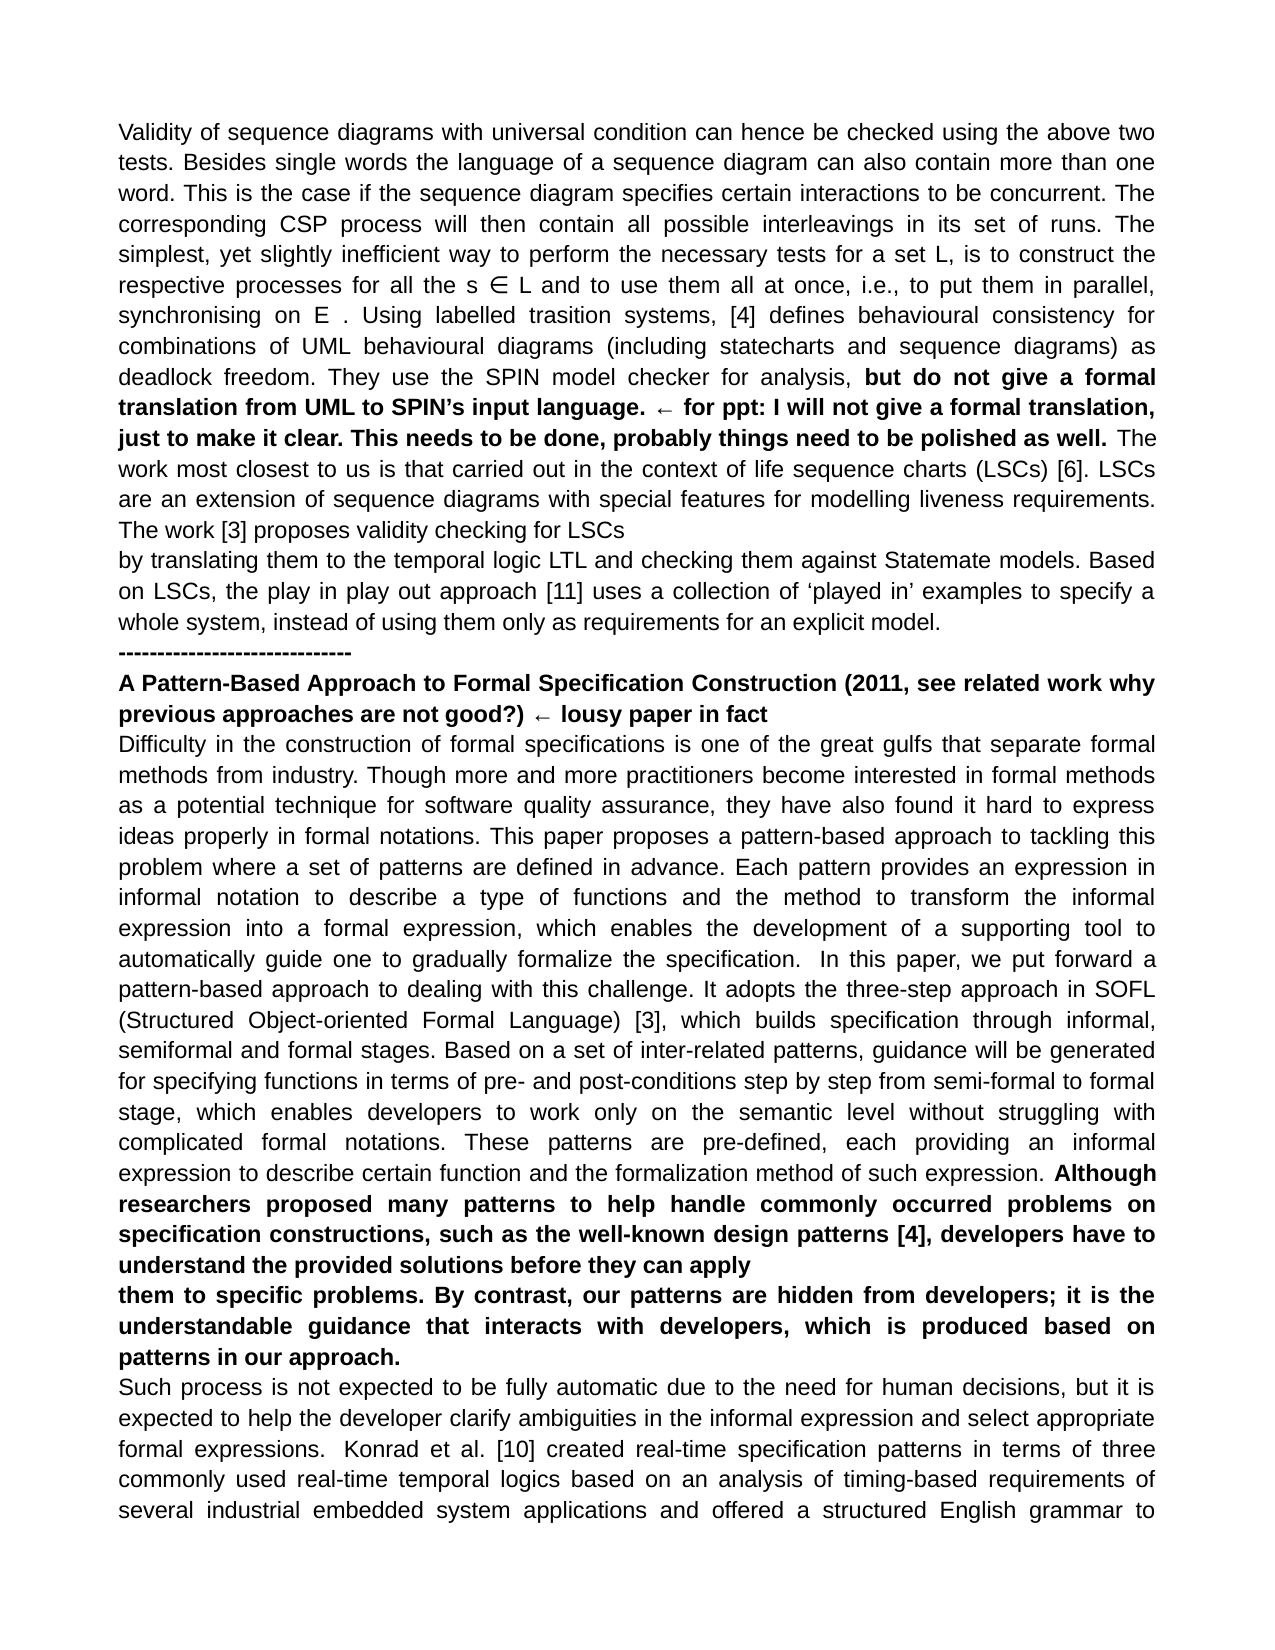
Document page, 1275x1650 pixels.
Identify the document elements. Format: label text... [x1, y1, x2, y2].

text Such process is not expected to be fully automatic due to the need for human decisions, but it is expected to help the developer clarify ambiguities in the informal expression and select appropriate formal expressions. Konrad et al. [10] created real-time specification patterns in terms of three commonly used real-time temporal logics based on an analysis of timing-based requirements of several industrial embedded system applications and offered a structured English grammar to [118, 1374, 1157, 1523]
text A Pattern-Based Approach to Formal Specification Construction (2011, see related work why previous approaches are not good?) ← lousy paper in fact [118, 669, 1157, 727]
text Validity of sequence diagrams with universal condition can hence be checked using the above two tests. Besides single words the language of a sequence diagram can also contain more than one word. This is the case if the sequence diagram specifies certain interactions to be concurrent. The corresponding CSP process will then contain all possible interleavings in its set of runs. The simplest, yet slightly inefficient way to perform the necessary tests for a set L, is to construct the respective processes for all the s ∈ L and to use them all at once, i.e., to put them in parallel, synchronising on E . Using labelled trasition systems, [4] defines behavioural consistency for combinations of UML behavioural diagrams (including statecharts and sequence diagrams) as deadlock freedom. They use the SPIN model checker for analysis, but do not give a formal translation from UML to SPIN’s input language. ← for ppt: I will not give a formal translation, just to make it clear. This needs to be done, probably things need to be polished as well. The work most closest to us is that carried out in the context of life sequence charts (LSCs) [6]. LSCs are an extension of sequence diagrams with special features for modelling liveness requirements. The work [3] proposes validity checking for LSCs [118, 118, 1157, 543]
text them to specific problems. By contrast, our patterns are hidden from developers; it is the understandable guidance that interacts with developers, which is produced based on patterns in our approach. [118, 1282, 1157, 1370]
text by translating them to the temporal logic LTL and checking them against Statemate models. Based on LSCs, the play in play out approach [11] uses a collection of ‘played in’ examples to specify a whole system, instead of using them only as requirements for an explicit model. [118, 547, 1157, 635]
text ------------------------------ [118, 639, 1157, 666]
text Difficulty in the construction of formal specifications is one of the great gulfs that separate formal methods from industry. Though more and more practitioners become interested in formal methods as a potential technique for software quality assurance, they have also found it hard to express ideas properly in formal notations. This paper proposes a pattern-based approach to tackling this problem where a set of patterns are defined in advance. Each pattern provides an expression in informal notation to describe a type of functions and the method to transform the informal expression into a formal expression, which enables the development of a supporting tool to automatically guide one to gradually formalize the specification. In this paper, we put forward a pattern-based approach to dealing with this challenge. It adopts the three-step approach in SOFL (Structured Object-oriented Formal Language) [3], which builds specification through informal, semiformal and formal stages. Based on a set of inter-related patterns, guidance will be generated for specifying functions in terms of pre- and post-conditions step by step from semi-formal to formal stage, which enables developers to work only on the semantic level without struggling with complicated formal notations. These patterns are pre-defined, each providing an informal expression to describe certain function and the formalization method of such expression. Although researchers proposed many patterns to help handle commonly occurred problems on specification constructions, such as the well-known design patterns [4], developers have to understand the provided solutions before they can apply [118, 731, 1157, 1278]
